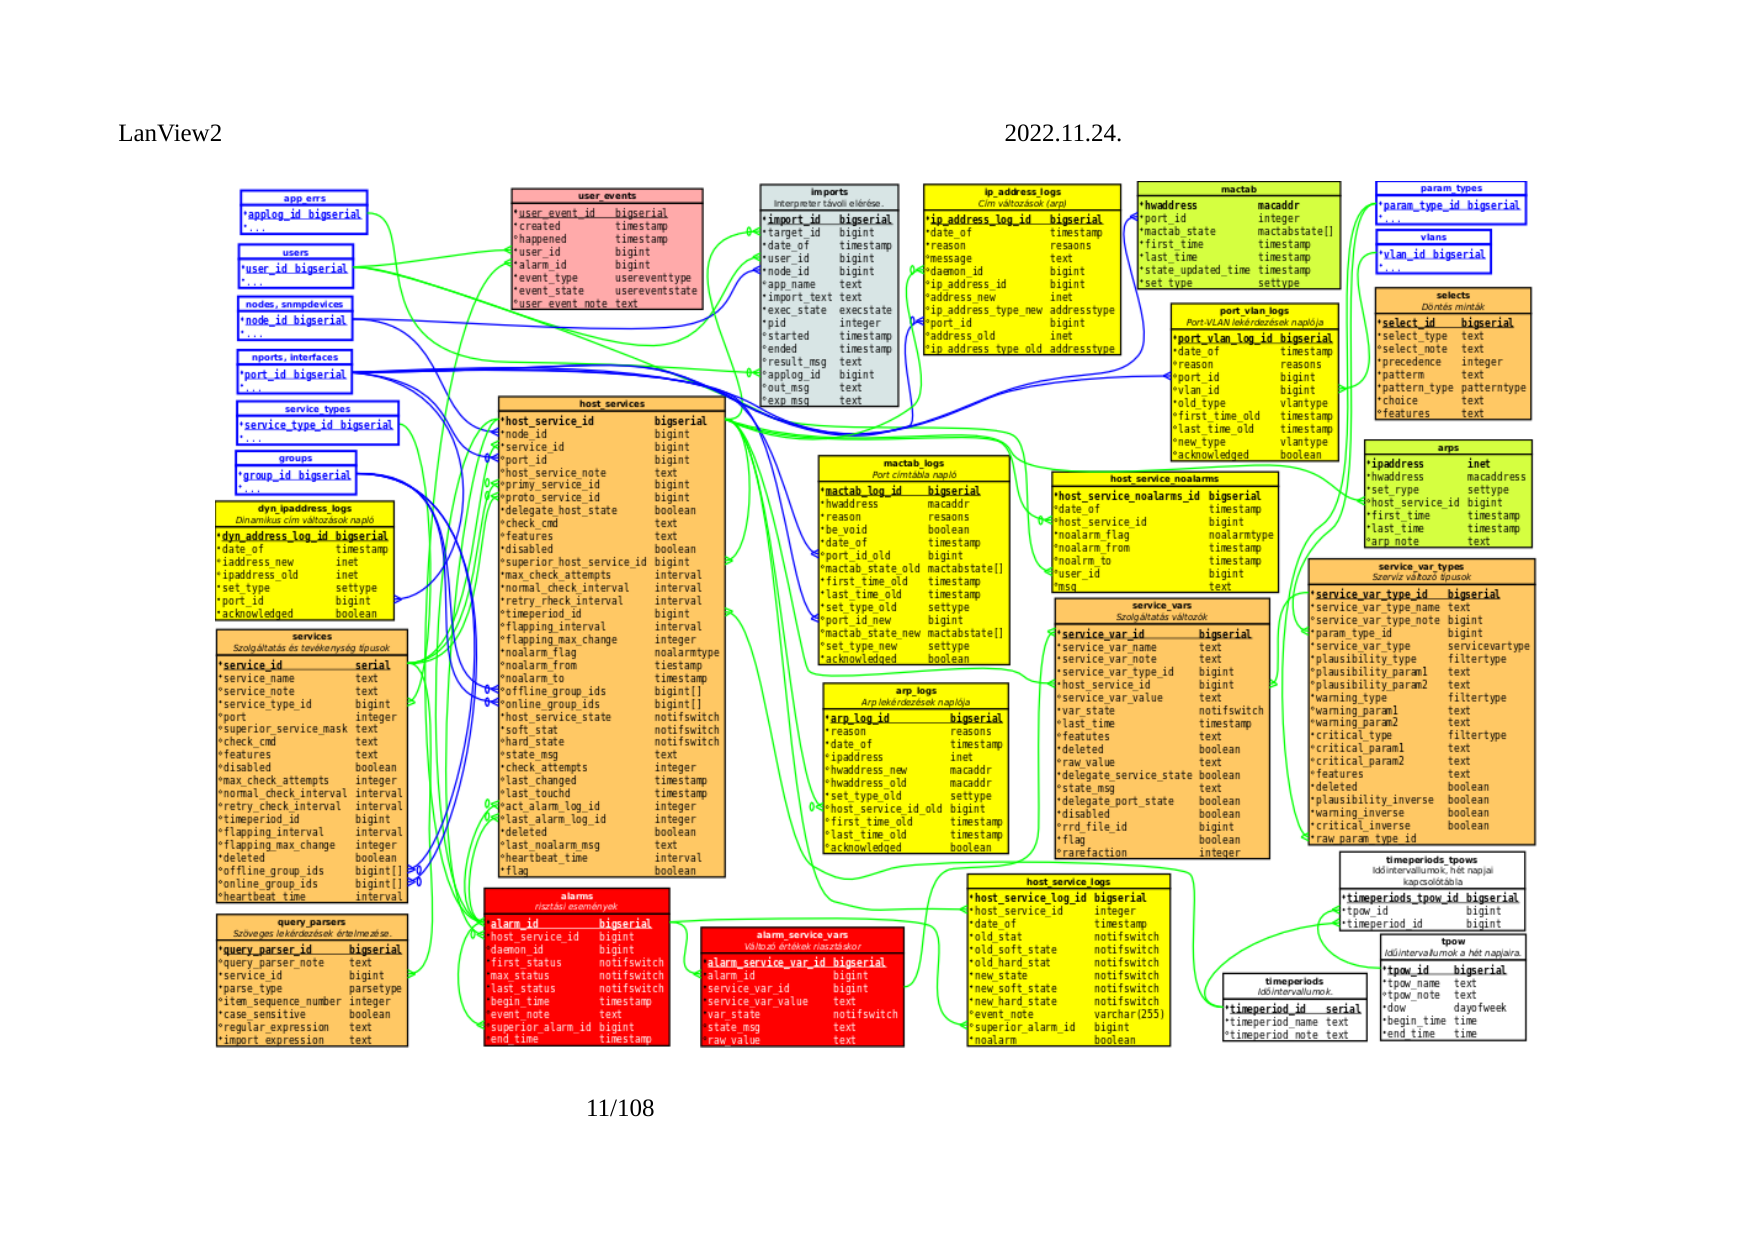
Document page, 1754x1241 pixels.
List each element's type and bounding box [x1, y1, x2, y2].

picture [220, 183, 1534, 1047]
